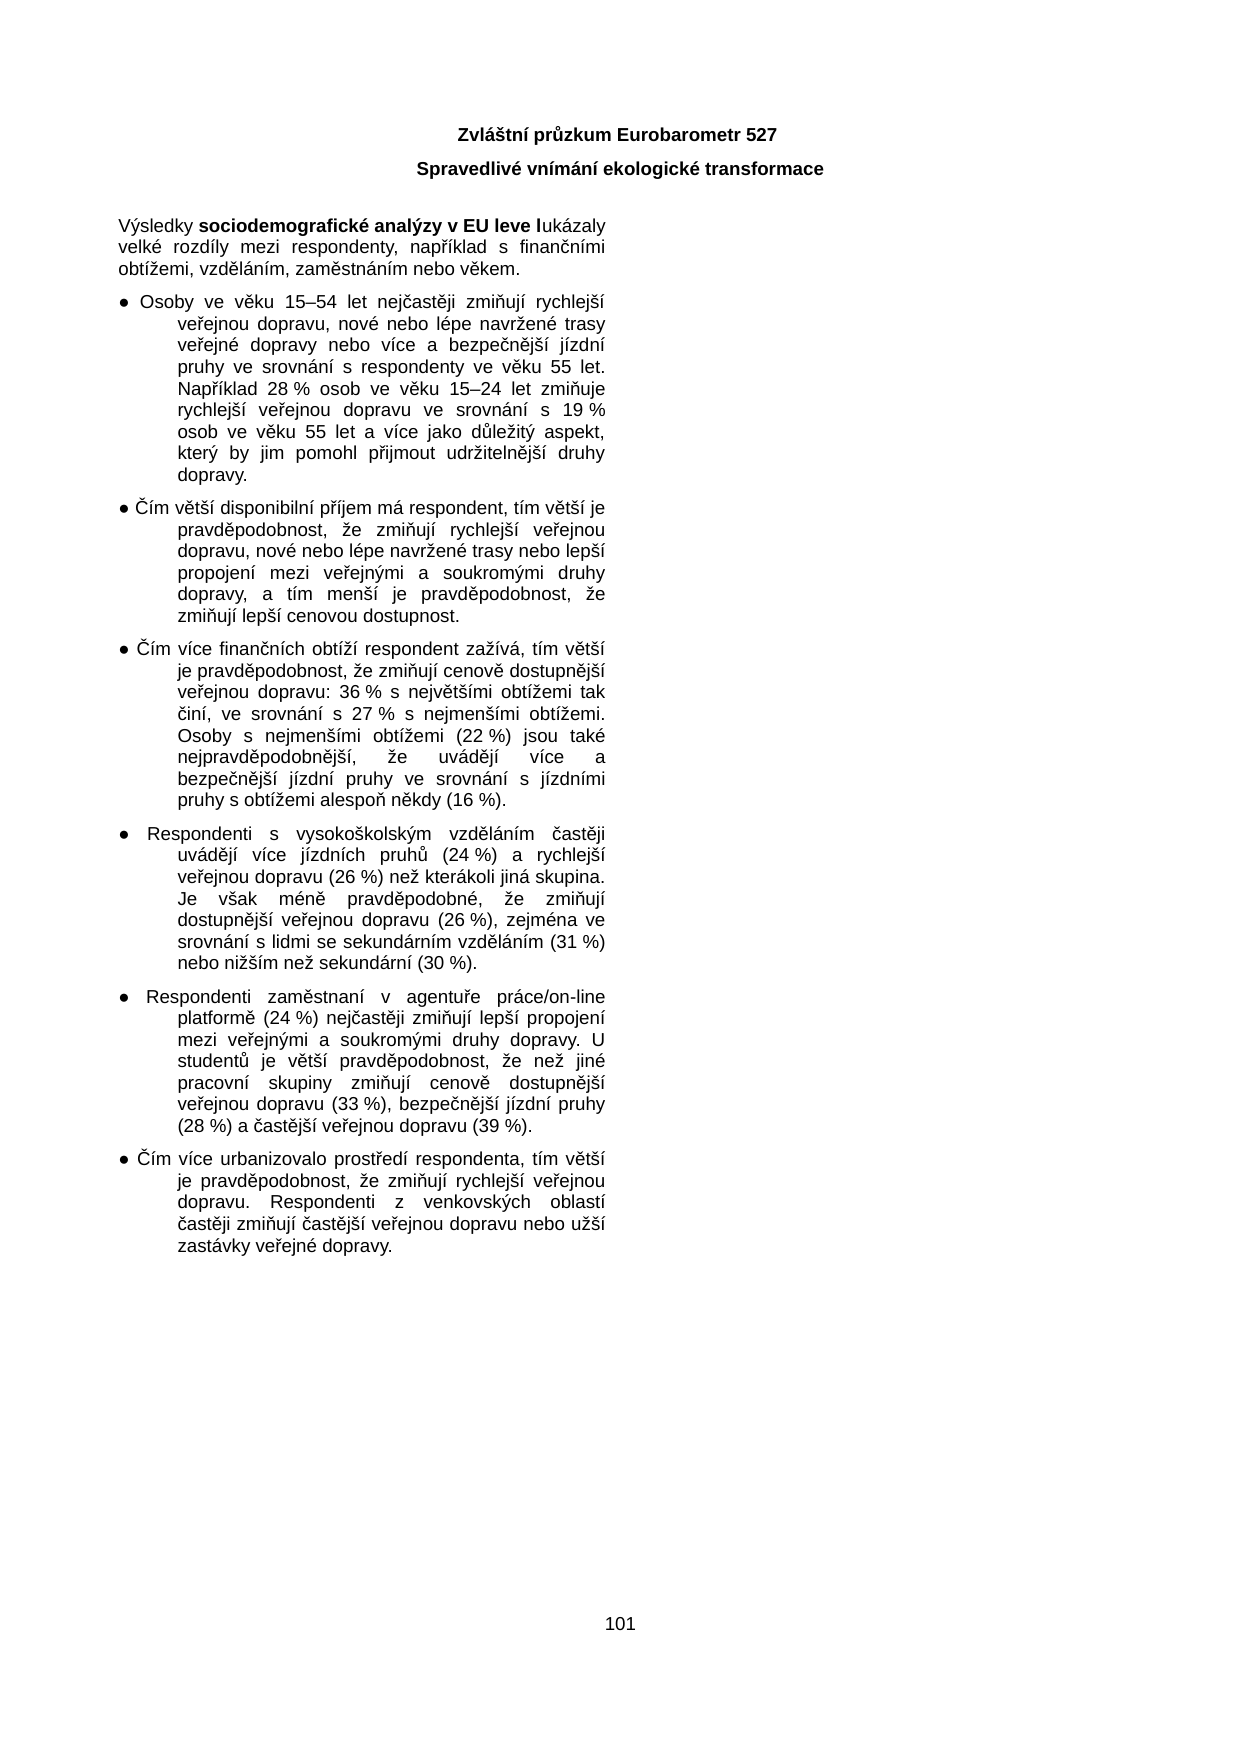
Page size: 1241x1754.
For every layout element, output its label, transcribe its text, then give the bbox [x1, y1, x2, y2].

text ● Čím větší disponibilní příjem má respondent, tím větší je pravděpodobnost, že zmiňují rychlejší veřejnou dopravu, nové nebo lépe navržené trasy nebo lepší propojení mezi veřejnými a soukromými druhy dopravy, a tím menší je pravděpodobnost, že zmiňují lepší cenovou dostupnost. [118, 497, 605, 626]
text ● Respondenti s vysokoškolským vzděláním častěji uvádějí více jízdních pruhů (24 %) a rychlejší veřejnou dopravu (26 %) než kterákoli jiná skupina. Je však méně pravděpodobné, že zmiňují dostupnější veřejnou dopravu (26 %), zejména ve srovnání s lidmi se sekundárním vzděláním (31 %) nebo nižším než sekundární (30 %). [118, 823, 605, 973]
text ● Osoby ve věku 15–54 let nejčastěji zmiňují rychlejší veřejnou dopravu, nové nebo lépe navržené trasy veřejné dopravy nebo více a bezpečnější jízdní pruhy ve srovnání s respondenty ve věku 55 let. Například 28 % osob ve věku 15–24 let zmiňuje rychlejší veřejnou dopravu ve srovnání s 19 % osob ve věku 55 let a více jako důležitý aspekt, který by jim pomohl přijmout udržitelnější druhy dopravy. [118, 291, 605, 485]
text ● Respondenti zaměstnaní v agentuře práce/on-line platformě (24 %) nejčastěji zmiňují lepší propojení mezi veřejnými a soukromými druhy dopravy. U studentů je větší pravděpodobnost, že než jiné pracovní skupiny zmiňují cenově dostupnější veřejnou dopravu (33 %), bezpečnější jízdní pruhy (28 %) a častější veřejnou dopravu (39 %). [118, 985, 605, 1136]
text ● Čím více urbanizovalo prostředí respondenta, tím větší je pravděpodobnost, že zmiňují rychlejší veřejnou dopravu. Respondenti z venkovských oblastí častěji zmiňují častější veřejnou dopravu nebo užší zastávky veřejné dopravy. [118, 1148, 605, 1256]
text ● Čím více finančních obtíží respondent zažívá, tím větší je pravděpodobnost, že zmiňují cenově dostupnější veřejnou dopravu: 36 % s největšími obtížemi tak činí, ve srovnání s 27 % s nejmenšími obtížemi. Osoby s nejmenšími obtížemi (22 %) jsou také nejpravděpodobnější, že uvádějí více a bezpečnější jízdní pruhy ve srovnání s jízdními pruhy s obtížemi alespoň někdy (16 %). [118, 638, 605, 811]
text Výsledky sociodemografické analýzy v EU leve lukázaly velké rozdíly mezi respondenty, například s finančními obtížemi, vzděláním, zaměstnáním nebo věkem. [118, 214, 605, 279]
